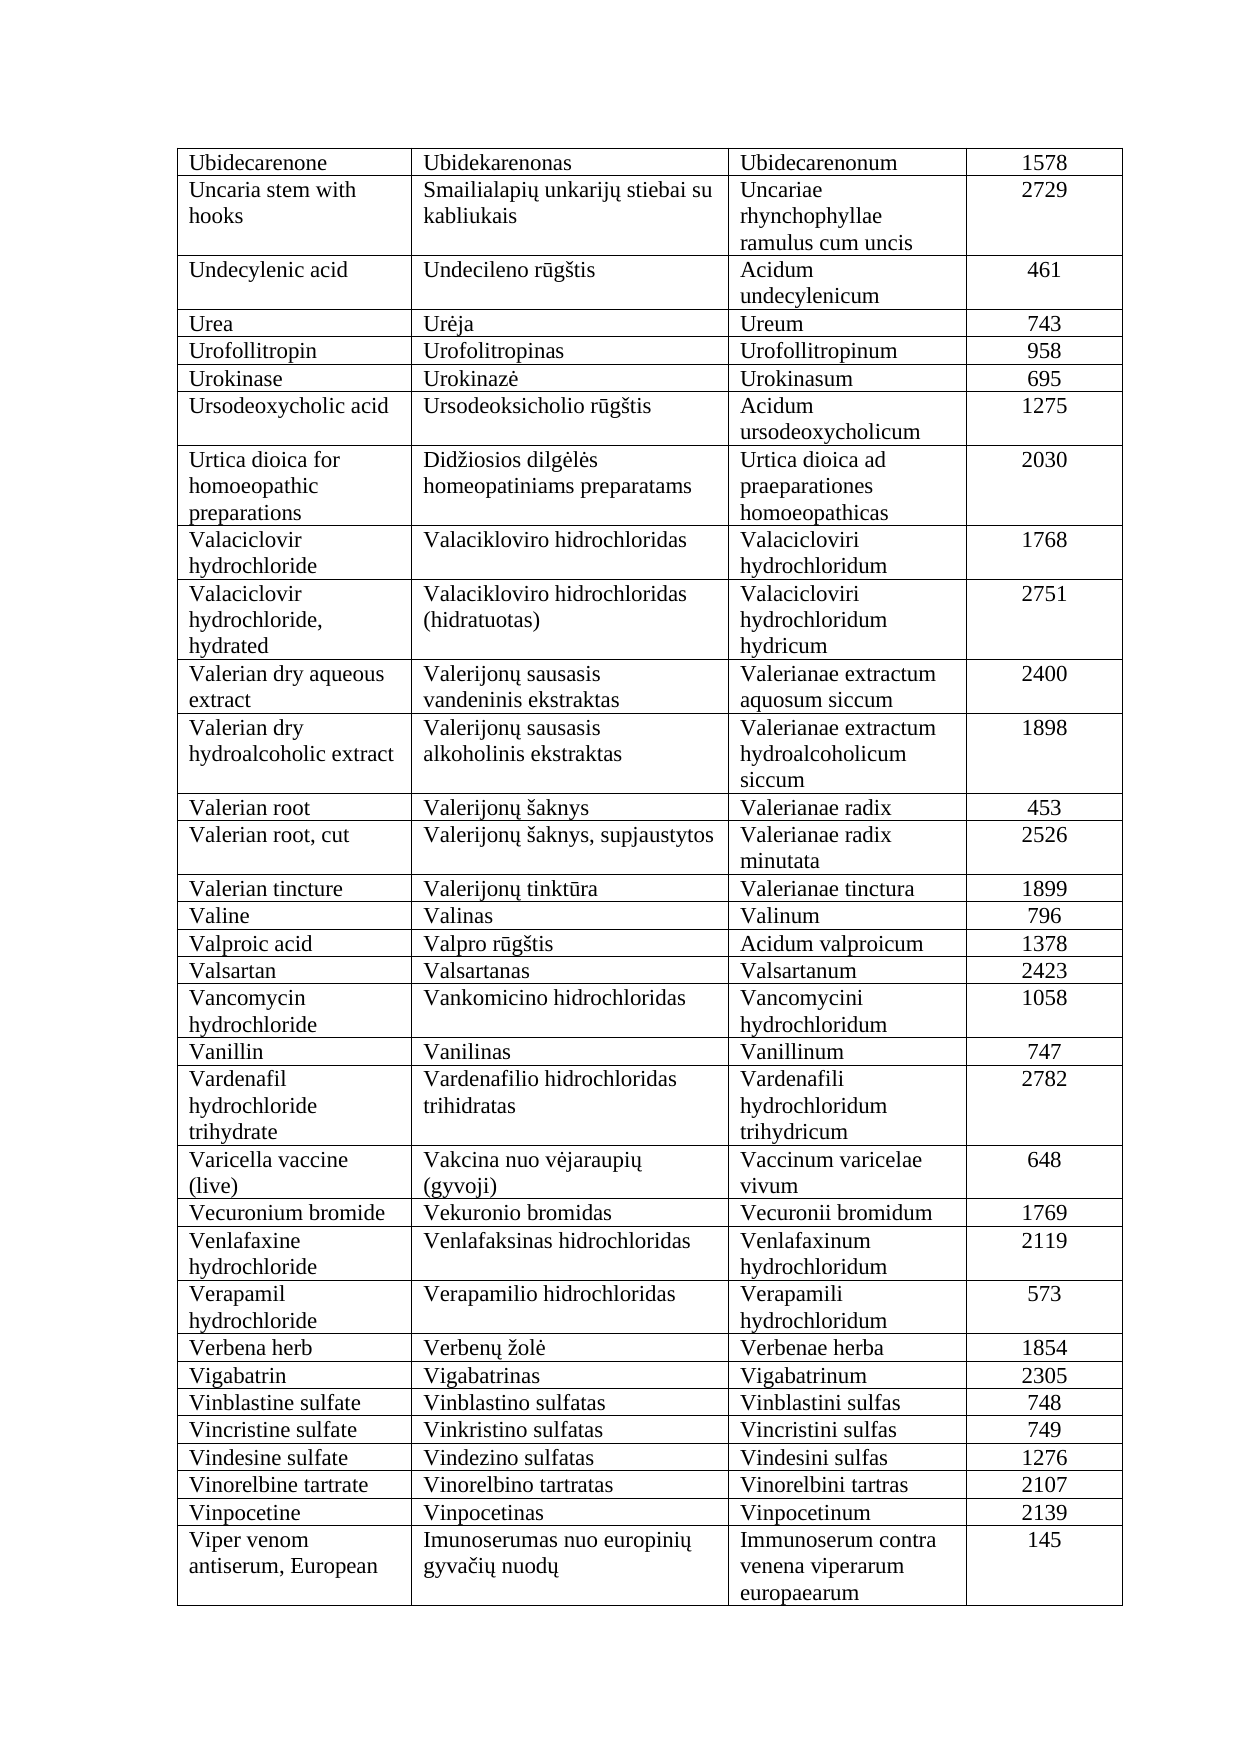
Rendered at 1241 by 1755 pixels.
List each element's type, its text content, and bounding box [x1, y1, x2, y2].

table_cell 1899 [967, 875, 1122, 901]
table_cell Ubidecarenone [178, 149, 411, 175]
table_cell 1058 [967, 984, 1122, 1037]
table_cell Vigabatrinas [412, 1362, 728, 1388]
table_cell 1769 [967, 1199, 1122, 1226]
table_cell Valerianae radix minutata [729, 821, 966, 874]
table_cell Urtica dioica for homoeopathic preparations [178, 446, 411, 525]
table_cell 747 [967, 1038, 1122, 1064]
table_cell Verbenų žolė [412, 1334, 728, 1361]
table_cell Vecuronium bromide [178, 1199, 411, 1226]
table_cell Acidum valproicum [729, 930, 966, 956]
table_cell Undecylenic acid [178, 256, 411, 309]
table_cell Viper venom antiserum, European [178, 1526, 411, 1605]
table_cell Valerian root [178, 794, 411, 820]
table_cell Urtica dioica ad praeparationes homoeopathicas [729, 446, 966, 525]
table_cell Vancomycini hydrochloridum [729, 984, 966, 1037]
table_cell 748 [967, 1389, 1122, 1415]
table_cell 743 [967, 310, 1122, 336]
table_cell Vardenafil hydrochloride trihydrate [178, 1066, 411, 1144]
table_cell Vinorelbino tartratas [412, 1471, 728, 1498]
table_cell 2729 [967, 176, 1122, 255]
table_cell Vinblastine sulfate [178, 1389, 411, 1415]
table_cell Uncariae rhynchophyllae ramulus cum uncis [729, 176, 966, 255]
table_cell Vankomicino hidrochloridas [412, 984, 728, 1037]
table_cell Valsartan [178, 957, 411, 983]
table_cell 1768 [967, 526, 1122, 579]
table_cell Verapamil hydrochloride [178, 1281, 411, 1333]
table_cell Verbena herb [178, 1334, 411, 1361]
table_cell Acidum ursodeoxycholicum [729, 392, 966, 445]
table_cell Ureum [729, 310, 966, 336]
table_cell 145 [967, 1526, 1122, 1605]
table_cell 573 [967, 1281, 1122, 1333]
table_cell 2423 [967, 957, 1122, 983]
table_cell Valine [178, 902, 411, 928]
table_cell Vakcina nuo vėjaraupių (gyvoji) [412, 1146, 728, 1198]
table_cell Valerijonų šaknys [412, 794, 728, 820]
table_cell 1275 [967, 392, 1122, 445]
table_cell Valacikloviro hidrochloridas (hidratuotas) [412, 580, 728, 659]
table_cell Urėja [412, 310, 728, 336]
table_cell 461 [967, 256, 1122, 309]
table_cell 2107 [967, 1471, 1122, 1498]
table_cell Valacicloviri hydrochloridum hydricum [729, 580, 966, 659]
table_cell Valerijonų sausasis alkoholinis ekstraktas [412, 714, 728, 793]
table_cell Valerianae radix [729, 794, 966, 820]
table_cell Uncaria stem with hooks [178, 176, 411, 255]
table_cell Vanillinum [729, 1038, 966, 1064]
table_cell Immunoserum contra venena viperarum europaearum [729, 1526, 966, 1605]
table_cell Valpro rūgštis [412, 930, 728, 956]
table_cell Vinorelbine tartrate [178, 1471, 411, 1498]
table_cell Vinorelbini tartras [729, 1471, 966, 1498]
table_cell Valerian root, cut [178, 821, 411, 874]
table_cell Urea [178, 310, 411, 336]
table_cell Urofollitropinum [729, 337, 966, 364]
table_cell 1578 [967, 149, 1122, 175]
table_cell Valerianae extractum aquosum siccum [729, 660, 966, 712]
table_cell Valerian tincture [178, 875, 411, 901]
table_cell Valaciclovir hydrochloride, hydrated [178, 580, 411, 659]
table_cell Vincristine sulfate [178, 1416, 411, 1443]
table_cell Valproic acid [178, 930, 411, 956]
table_cell Valsartanum [729, 957, 966, 983]
table_cell 2526 [967, 821, 1122, 874]
table_cell Urofolitropinas [412, 337, 728, 364]
table_cell Vancomycin hydrochloride [178, 984, 411, 1037]
table_cell 796 [967, 902, 1122, 928]
table_cell Valerianae tinctura [729, 875, 966, 901]
table_cell Valerijonų šaknys, supjaustytos [412, 821, 728, 874]
table_cell 695 [967, 365, 1122, 391]
table_cell Ubidecarenonum [729, 149, 966, 175]
table_cell Vardenafili hydrochloridum trihydricum [729, 1066, 966, 1144]
table_cell Valerijonų tinktūra [412, 875, 728, 901]
table_cell 2139 [967, 1499, 1122, 1525]
table_cell Verapamilio hidrochloridas [412, 1281, 728, 1333]
table_cell 2782 [967, 1066, 1122, 1144]
table_cell Valacicloviri hydrochloridum [729, 526, 966, 579]
table_cell Ursodeoksicholio rūgštis [412, 392, 728, 445]
table_cell Vigabatrin [178, 1362, 411, 1388]
table_cell Vinpocetinas [412, 1499, 728, 1525]
table_cell Venlafaxinum hydrochloridum [729, 1227, 966, 1279]
table_cell Vinpocetine [178, 1499, 411, 1525]
table_cell Venlafaxine hydrochloride [178, 1227, 411, 1279]
table_cell Vekuronio bromidas [412, 1199, 728, 1226]
table_cell Valacikloviro hidrochloridas [412, 526, 728, 579]
table_cell 1276 [967, 1444, 1122, 1470]
table_cell Vanillin [178, 1038, 411, 1064]
table_cell Valinum [729, 902, 966, 928]
table_cell Vinblastini sulfas [729, 1389, 966, 1415]
table_cell 749 [967, 1416, 1122, 1443]
table_cell Valerian dry hydroalcoholic extract [178, 714, 411, 793]
table_cell Vinblastino sulfatas [412, 1389, 728, 1415]
table_cell Valerijonų sausasis vandeninis ekstraktas [412, 660, 728, 712]
table_cell 648 [967, 1146, 1122, 1198]
table_cell Vindezino sulfatas [412, 1444, 728, 1470]
table_cell Didžiosios dilgėlės homeopatiniams preparatams [412, 446, 728, 525]
table_cell Valerianae extractum hydroalcoholicum siccum [729, 714, 966, 793]
table_cell 2119 [967, 1227, 1122, 1279]
table_cell Venlafaksinas hidrochloridas [412, 1227, 728, 1279]
table_cell 2400 [967, 660, 1122, 712]
table_cell Undecileno rūgštis [412, 256, 728, 309]
table_cell Vincristini sulfas [729, 1416, 966, 1443]
table_cell Vardenafilio hidrochloridas trihidratas [412, 1066, 728, 1144]
table_cell Urokinazė [412, 365, 728, 391]
table_cell Verapamili hydrochloridum [729, 1281, 966, 1333]
table_cell Vanilinas [412, 1038, 728, 1064]
table_cell Valaciclovir hydrochloride [178, 526, 411, 579]
table_cell Urokinasum [729, 365, 966, 391]
table_cell 453 [967, 794, 1122, 820]
table_cell Urofollitropin [178, 337, 411, 364]
table_cell Vecuronii bromidum [729, 1199, 966, 1226]
table_cell Verbenae herba [729, 1334, 966, 1361]
table_cell 2305 [967, 1362, 1122, 1388]
table_cell Smailialapių unkarijų stiebai su kabliukais [412, 176, 728, 255]
table_cell Vinkristino sulfatas [412, 1416, 728, 1443]
table_cell 2751 [967, 580, 1122, 659]
table_cell Valinas [412, 902, 728, 928]
table_cell Valerian dry aqueous extract [178, 660, 411, 712]
table_cell 1378 [967, 930, 1122, 956]
table_cell Ubidekarenonas [412, 149, 728, 175]
table_cell Vaccinum varicelae vivum [729, 1146, 966, 1198]
table_cell Valsartanas [412, 957, 728, 983]
table_cell 1898 [967, 714, 1122, 793]
table_cell 2030 [967, 446, 1122, 525]
table_cell Ursodeoxycholic acid [178, 392, 411, 445]
table_cell Urokinase [178, 365, 411, 391]
table_cell Vindesini sulfas [729, 1444, 966, 1470]
table_cell Varicella vaccine (live) [178, 1146, 411, 1198]
table_cell Vindesine sulfate [178, 1444, 411, 1470]
table_cell Acidum undecylenicum [729, 256, 966, 309]
table_cell Vinpocetinum [729, 1499, 966, 1525]
table_cell Vigabatrinum [729, 1362, 966, 1388]
table_cell 1854 [967, 1334, 1122, 1361]
table_cell Imunoserumas nuo europinių gyvačių nuodų [412, 1526, 728, 1605]
table_cell 958 [967, 337, 1122, 364]
